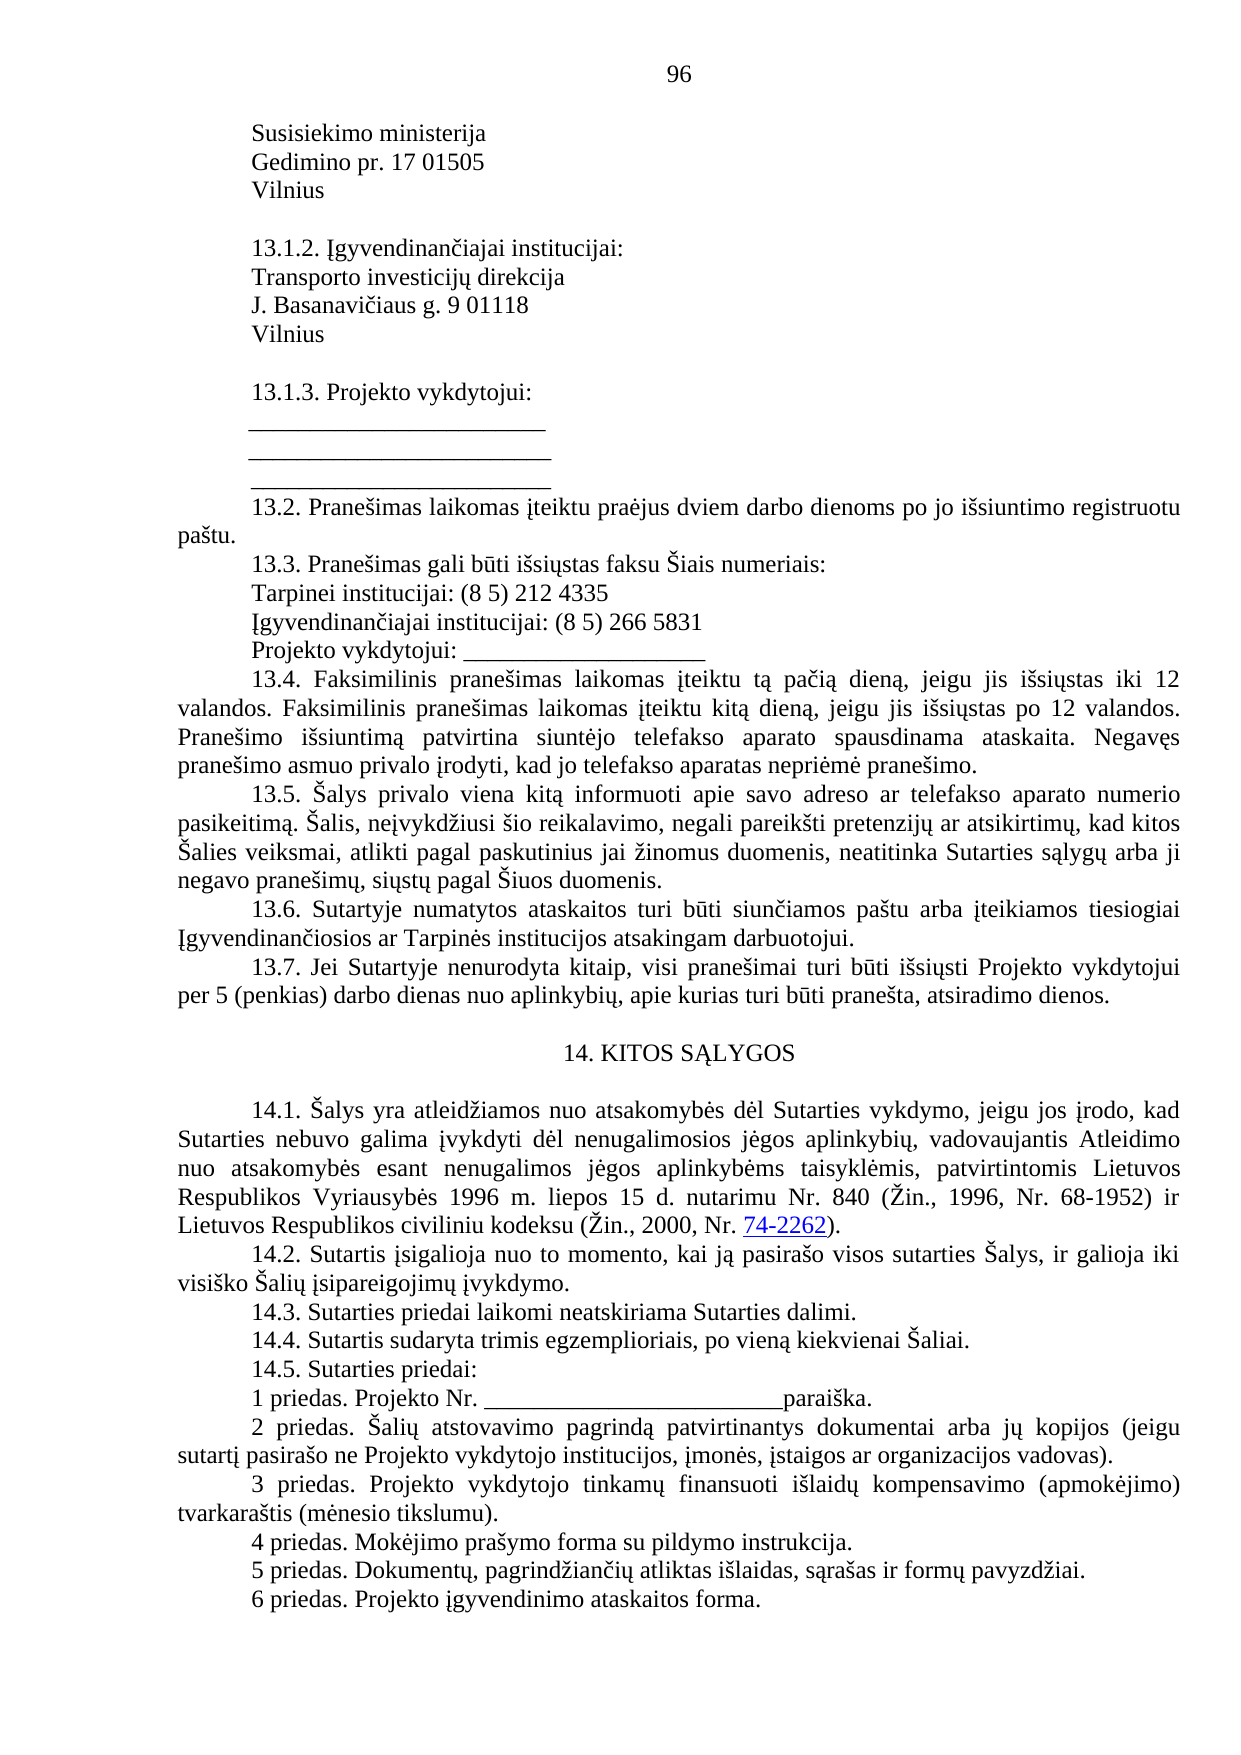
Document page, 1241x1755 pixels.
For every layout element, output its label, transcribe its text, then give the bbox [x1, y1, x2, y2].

text 14.5. Sutarties priedai: [177, 1354, 1181, 1383]
text 14.2. Sutartis įsigalioja nuo to momento, kai ją pasirašo visos sutarties Šalys, ir galioja iki visiško Šalių įsipareigojimų įvykdymo. [177, 1239, 1181, 1297]
text 13.6. Sutartyje numatytos ataskaitos turi būti siunčiamos paštu arba įteikiamos tiesiogiai Įgyvendinančiosios ar Tarpinės institucijos atsakingam darbuotojui. [177, 894, 1181, 952]
text 1 priedas. Projekto Nr. paraiška. [177, 1383, 1181, 1412]
text 13.7. Jei Sutartyje nenurodyta kitaip, visi pranešimai turi būti išsiųsti Projekto vykdytojui per 5 (penkias) darbo dienas nuo aplinkybių, apie kurias turi būti pranešta, atsiradimo dienos. [177, 952, 1181, 1009]
text J. Basanavičiaus g. 9 01118 [177, 291, 1181, 319]
text 14.3. Sutarties priedai laikomi neatskiriama Sutarties dalimi. [177, 1297, 1181, 1326]
text Vilnius [177, 319, 1181, 348]
text Įgyvendinančiajai institucijai: (8 5) 266 5831 [177, 607, 1181, 636]
text 5 priedas. Dokumentų, pagrindžiančių atliktas išlaidas, sąrašas ir formų pavyzdžiai. [177, 1556, 1181, 1584]
text 13.4. Faksimilinis pranešimas laikomas įteiktu tą pačią dieną, jeigu jis išsiųstas iki 12 valandos. Faksimilinis pranešimas laikomas įteiktu kitą dieną, jeigu jis išsiųstas po 12 valandos. Pranešimo išsiuntimą patvirtina siuntėjo telefakso aparato spausdinama ataskaita. Negavęs pranešimo asmuo privalo įrodyti, kad jo telefakso aparatas nepriėmė pranešimo. [177, 664, 1181, 779]
text 6 priedas. Projekto įgyvendinimo ataskaitos forma. [177, 1584, 1181, 1613]
text 13.3. Pranešimas gali būti išsiųstas faksu Šiais numeriais: [177, 549, 1181, 578]
text Gedimino pr. 17 01505 [177, 147, 1181, 176]
text 13.1.2. Įgyvendinančiajai institucijai: [177, 233, 1181, 262]
text Tarpinei institucijai: (8 5) 212 4335 [177, 578, 1181, 607]
text 13.5. Šalys privalo viena kitą informuoti apie savo adreso ar telefakso aparato numerio pasikeitimą. Šalis, neįvykdžiusi šio reikalavimo, negali pareikšti pretenzijų ar atsikirtimų, kad kitos Šalies veiksmai, atlikti pagal paskutinius jai žinomus duomenis, neatitinka Sutarties sąlygų arba ji negavo pranešimų, siųstų pagal Šiuos duomenis. [177, 779, 1181, 894]
text 3 priedas. Projekto vykdytojo tinkamų finansuoti išlaidų kompensavimo (apmokėjimo) tvarkaraštis (mėnesio tikslumu). [177, 1469, 1181, 1527]
text 13.1.3. Projekto vykdytojui: [177, 377, 1181, 406]
text 4 priedas. Mokėjimo prašymo forma su pildymo instrukcija. [177, 1527, 1181, 1556]
text Susisiekimo ministerija [177, 118, 1181, 147]
text 14.1. Šalys yra atleidžiamos nuo atsakomybės dėl Sutarties vykdymo, jeigu jos įrodo, kad Sutarties nebuvo galima įvykdyti dėl nenugalimosios jėgos aplinkybių, vadovaujantis Atleidimo nuo atsakomybės esant nenugalimos jėgos aplinkybėms taisyklėmis, patvirtintomis Lietuvos Respublikos Vyriausybės 1996 m. liepos 15 d. nutarimu Nr. 840 (Žin., 1996, Nr. 68-1952) ir Lietuvos Respublikos civiliniu kodeksu (Žin., 2000, Nr. 74-2262). [177, 1096, 1181, 1239]
text Transporto investicijų direkcija [177, 262, 1181, 291]
text 13.2. Pranešimas laikomas įteiktu praėjus dviem darbo dienoms po jo išsiuntimo registruotu paštu. [177, 492, 1181, 549]
text 2 priedas. Šalių atstovavimo pagrindą patvirtinantys dokumentai arba jų kopijos (jeigu sutartį pasirašo ne Projekto vykdytojo institucijos, įmonės, įstaigos ar organizacijos vadovas). [177, 1412, 1181, 1469]
text 14.4. Sutartis sudaryta trimis egzemplioriais, po vieną kiekvienai Šaliai. [177, 1326, 1181, 1354]
text Projekto vykdytojui: [177, 636, 1181, 664]
text 14. KITOS SĄLYGOS [177, 1038, 1181, 1067]
text Vilnius [177, 176, 1181, 204]
